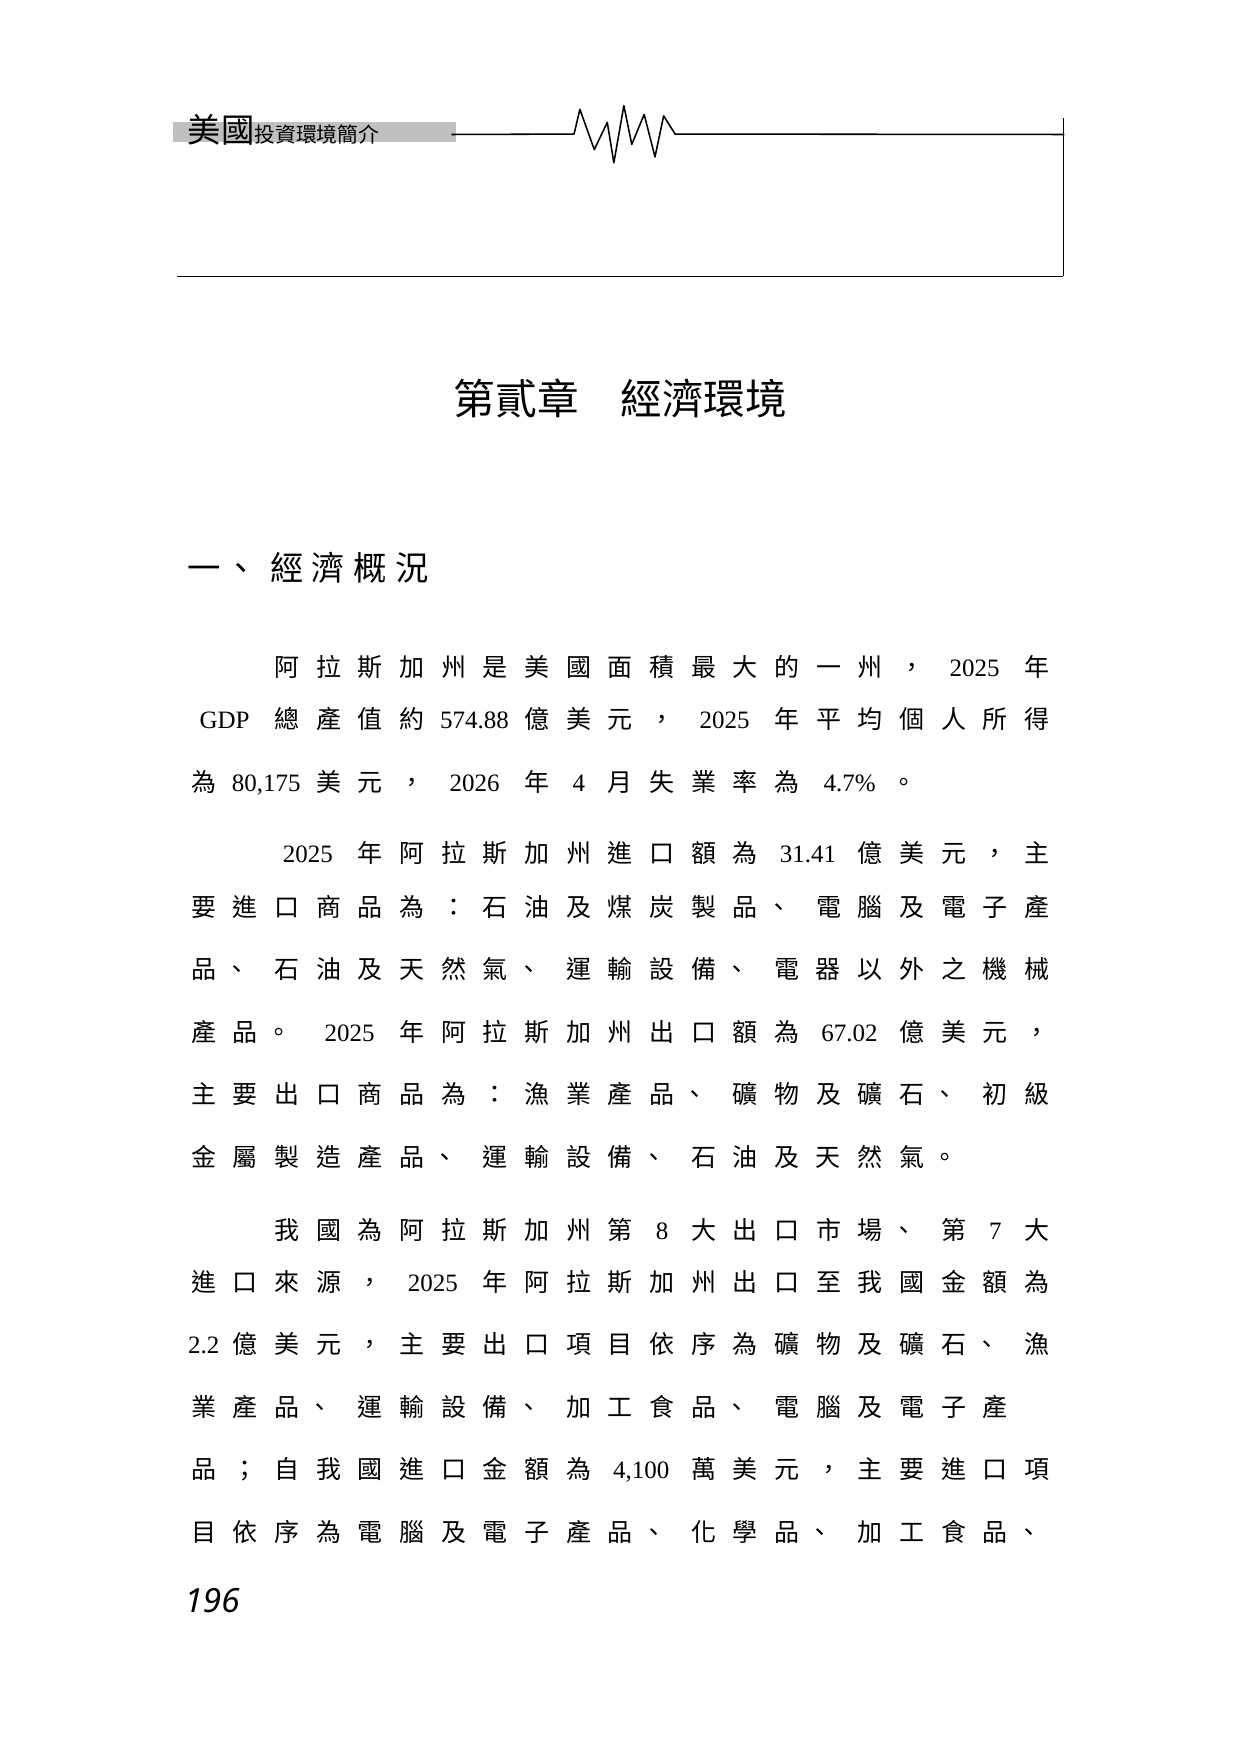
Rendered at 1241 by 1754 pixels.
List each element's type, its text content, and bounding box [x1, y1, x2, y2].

text 2025年阿拉斯加州進口額為31.41億美元，主要進口商品為：石油及煤炭製品、電腦及電子產品、石油及天然氣、運輸設備、電器以外之機械產品。2025年阿拉斯加州出口額為67.02億美元，主要出口商品為：漁業產品、礦物及礦石、初級金屬製造產品、運輸設備、石油及天然氣。 [183, 801, 1058, 1176]
text 一、經濟概況 [183, 524, 1058, 587]
text 阿拉斯加州是美國面積最大的一州，2025年GDP總產值約574.88億美元，2025年平均個人所得為80,175美元，2026年4月失業率為4.7%。 [183, 614, 1058, 801]
text 我國為阿拉斯加州第8大出口市場、第7大進口來源，2025年阿拉斯加州出口至我國金額為2.2億美元，主要出口項目依序為礦物及礦石、漁業產品、運輸設備、加工食品、電腦及電子產品；自我國進口金額為4,100萬美元，主要進口項目依序為電腦及電子產品、化學品、加工食品、 [183, 1176, 1058, 1551]
text 第貳章 經濟環境 [183, 355, 1058, 417]
